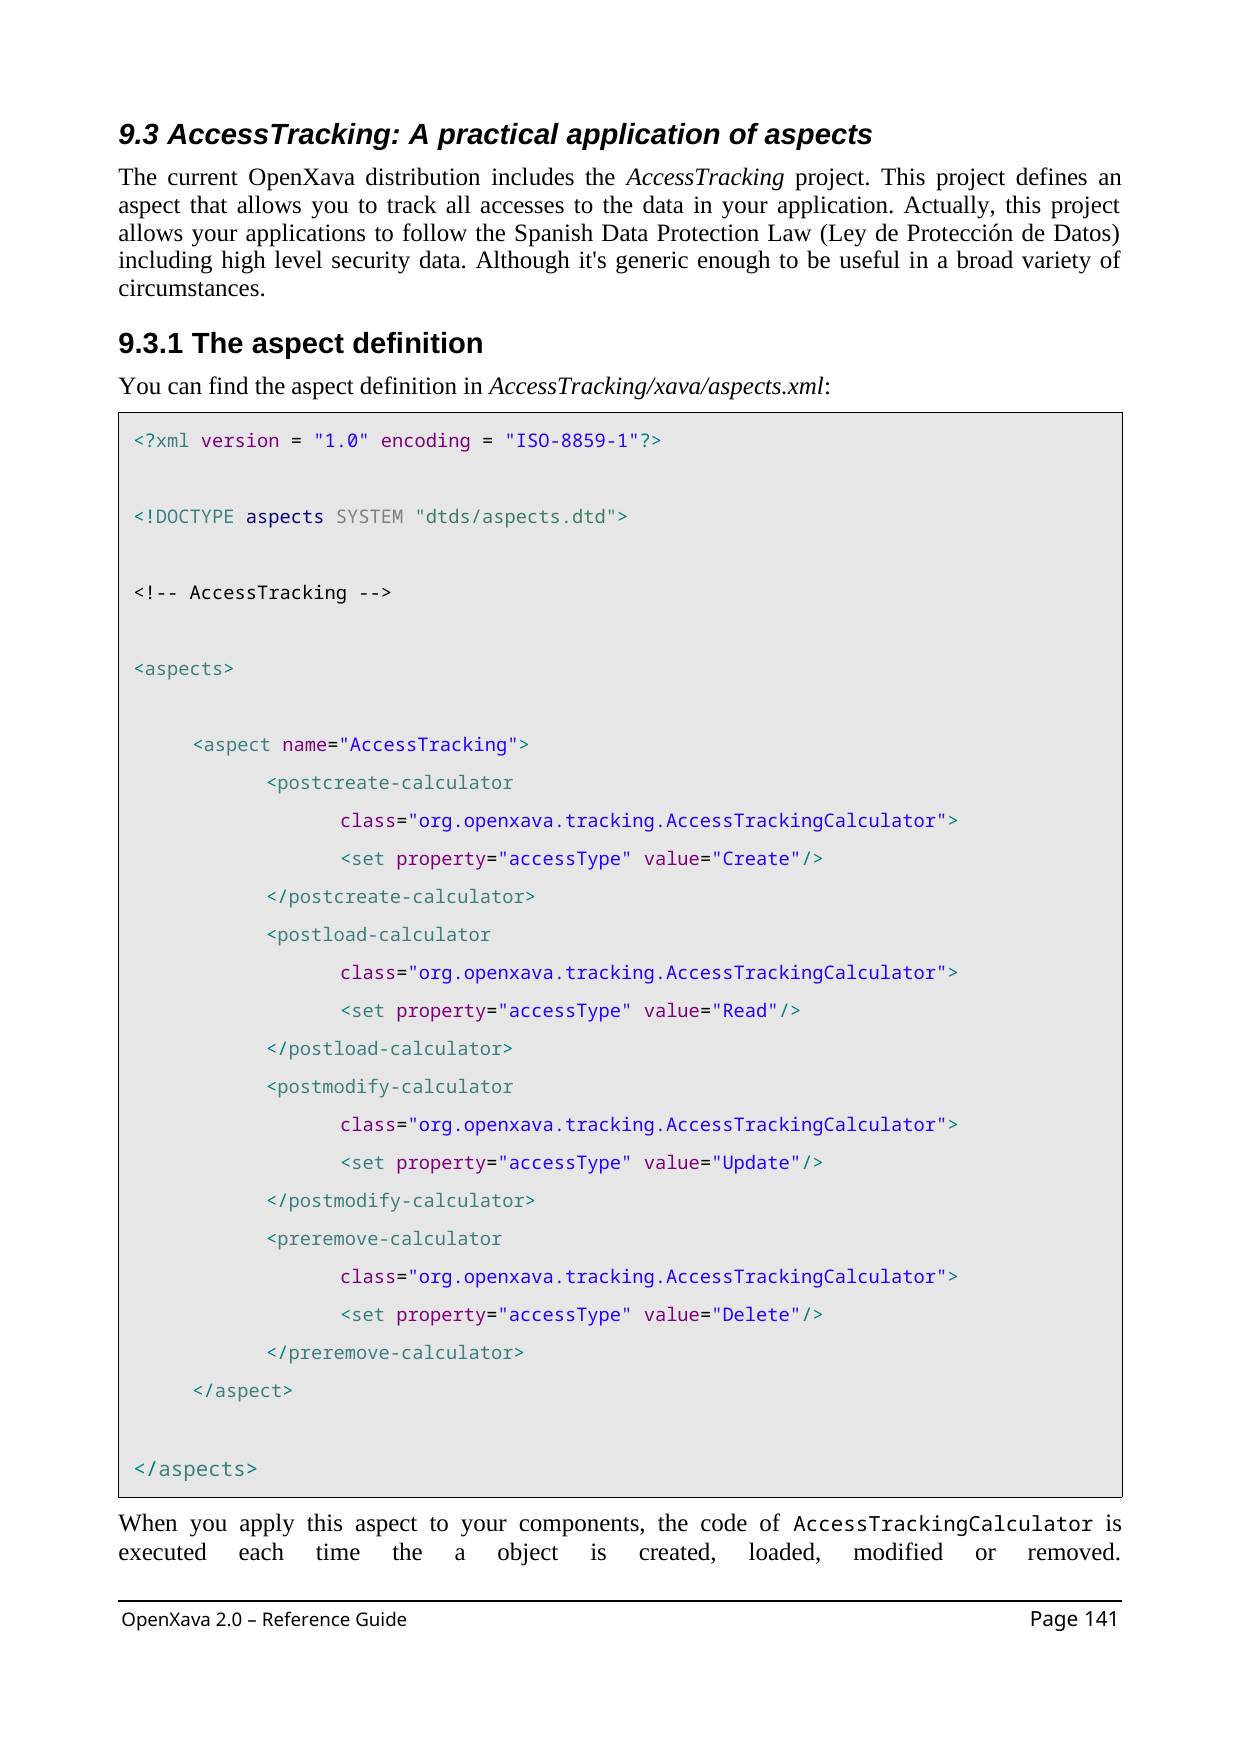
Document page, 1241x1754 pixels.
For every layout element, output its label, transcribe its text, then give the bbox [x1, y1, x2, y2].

text <!DOCTYPE aspects SYSTEM "dtds/aspects.dtd"> [119, 488, 1122, 526]
subtitle The aspect definition [118, 327, 1122, 359]
text <postload-calculator [119, 907, 1122, 944]
text class="org.openxava.tracking.AccessTrackingCalculator"> [119, 1097, 1122, 1135]
subtitle AccessTracking: A practical application of aspects [118, 118, 1122, 151]
text class="org.openxava.tracking.AccessTrackingCalculator"> [119, 792, 1122, 831]
text </preremove-calculator> [119, 1325, 1122, 1363]
text </postmodify-calculator> [119, 1173, 1122, 1211]
text class="org.openxava.tracking.AccessTrackingCalculator"> [119, 1249, 1122, 1287]
text </postcreate-calculator> [119, 868, 1122, 907]
text </aspects> [119, 1439, 1122, 1497]
text <set property="accessType" value="Create"/> [119, 831, 1122, 868]
text You can find the aspect definition in AccessTracking/xava/aspects.xml: [118, 372, 1122, 400]
text <aspects> [119, 640, 1122, 678]
text <postcreate-calculator [119, 754, 1122, 792]
text class="org.openxava.tracking.AccessTrackingCalculator"> [119, 944, 1122, 983]
text <postmodify-calculator [119, 1059, 1122, 1097]
text <set property="accessType" value="Read"/> [119, 983, 1122, 1021]
text The current OpenXava distribution includes the AccessTracking project. This project defines an aspect that allows you to track all accesses to the data in your application. Actually, this project allows your applications to follow the Spanish Data Protection Law (Ley de Protección de Datos) including high level security data. Although it's generic enough to be useful in a broad variety of circumstances. [118, 163, 1122, 302]
text <set property="accessType" value="Delete"/> [119, 1287, 1122, 1325]
text <preremove-calculator [119, 1211, 1122, 1249]
text <set property="accessType" value="Update"/> [119, 1135, 1122, 1173]
text <aspect name="AccessTracking"> [119, 716, 1122, 754]
text <?xml version = "1.0" encoding = "ISO-8859-1"?> [119, 413, 1122, 450]
text When you apply this aspect to your components, the code of AccessTrackingCalculator is executed each time the a object is created, loaded, modified or removed. [118, 1509, 1122, 1565]
text </postload-calculator> [119, 1021, 1122, 1059]
text </aspect> [119, 1363, 1122, 1401]
text <!-- AccessTracking --> [119, 564, 1122, 602]
